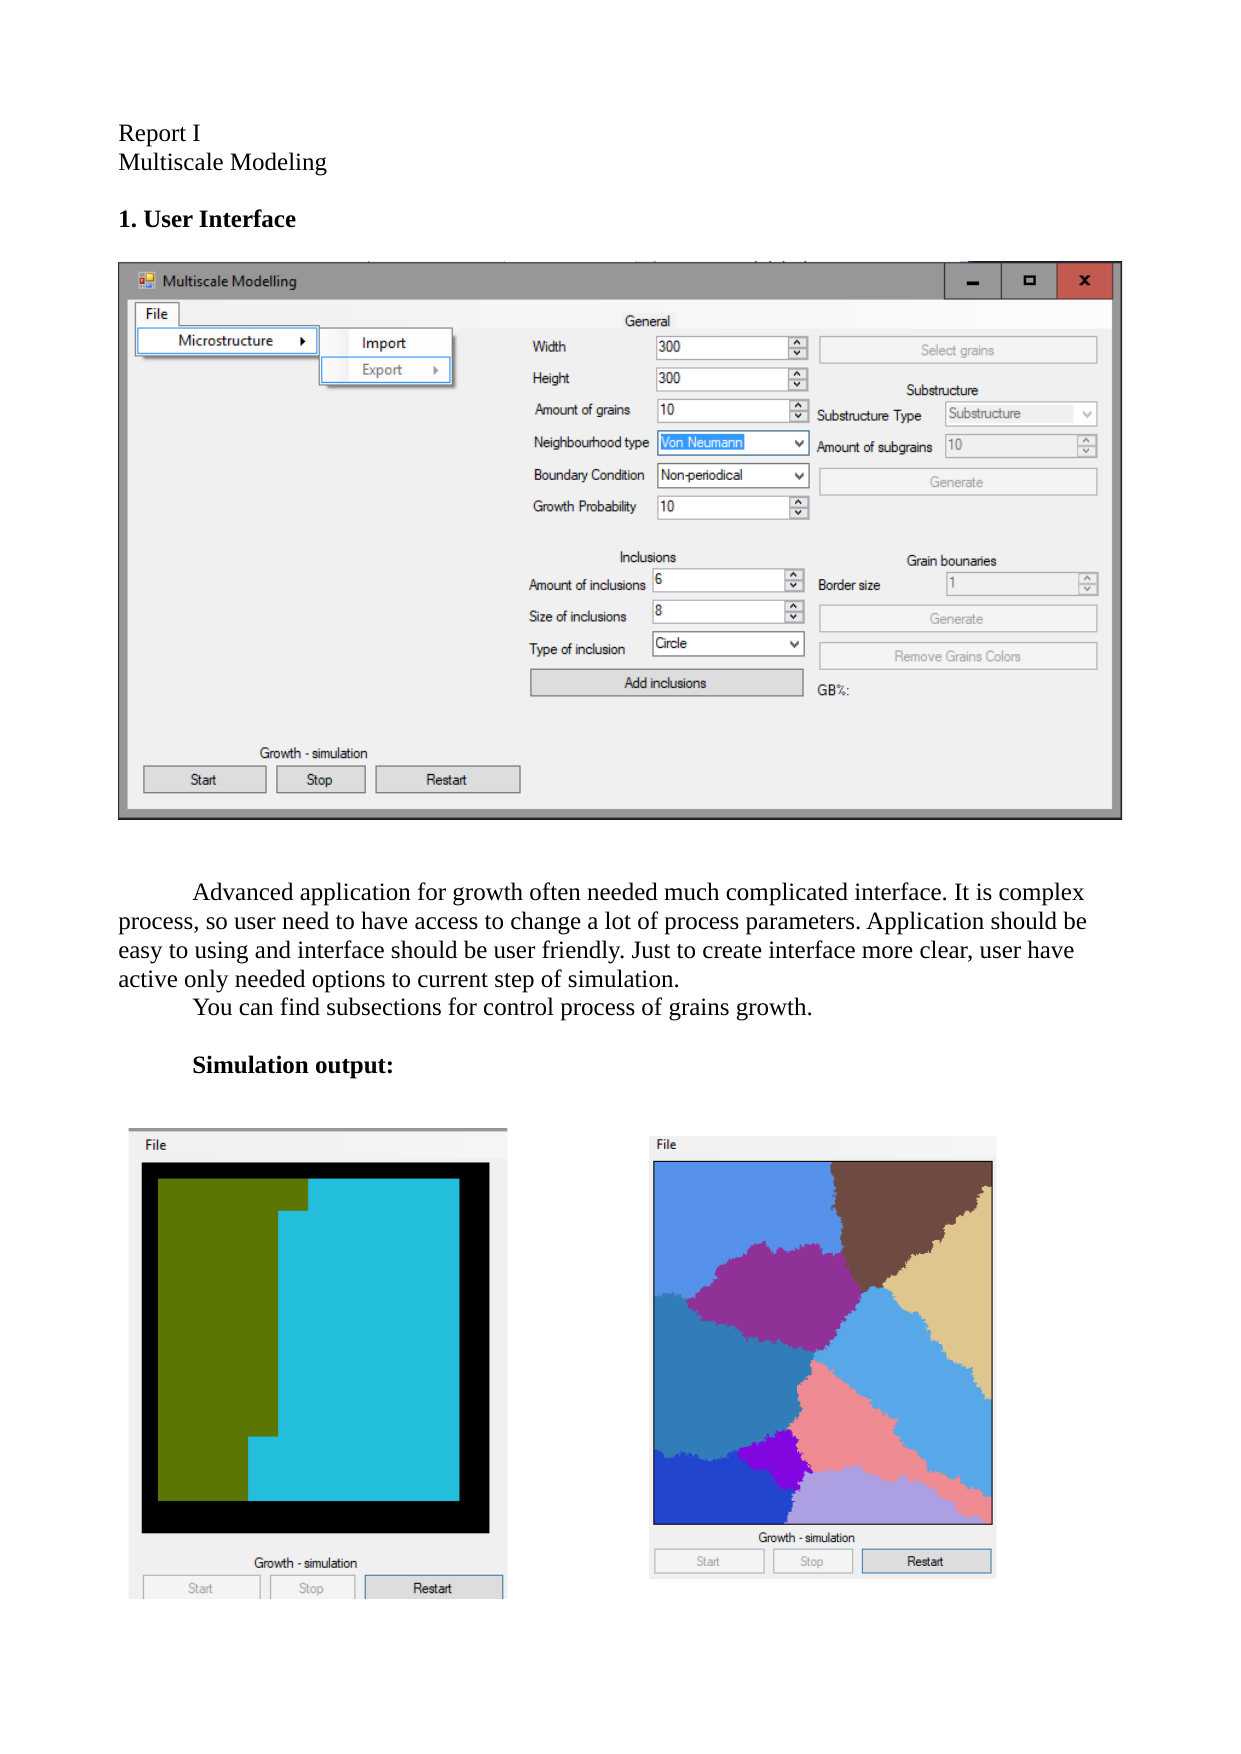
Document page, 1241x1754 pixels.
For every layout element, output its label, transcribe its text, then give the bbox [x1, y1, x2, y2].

picture [649, 1136, 997, 1579]
text 1. User Interface [118, 204, 1122, 233]
text Simulation output: [118, 1050, 1122, 1079]
text Multiscale Modeling [118, 147, 1122, 176]
picture [118, 261, 1123, 820]
text Report I [118, 118, 1122, 147]
picture [128, 1128, 508, 1599]
text Advanced application for growth often needed much complicated interface. It is complex process, so user need to have access to change a lot of process parameters. Application should be easy to using and interface should be user friendly. Just to create interface more clear, user have active only needed options to current step of simulation. [118, 877, 1122, 992]
text You can find subsections for control process of grains growth. [118, 992, 1122, 1021]
